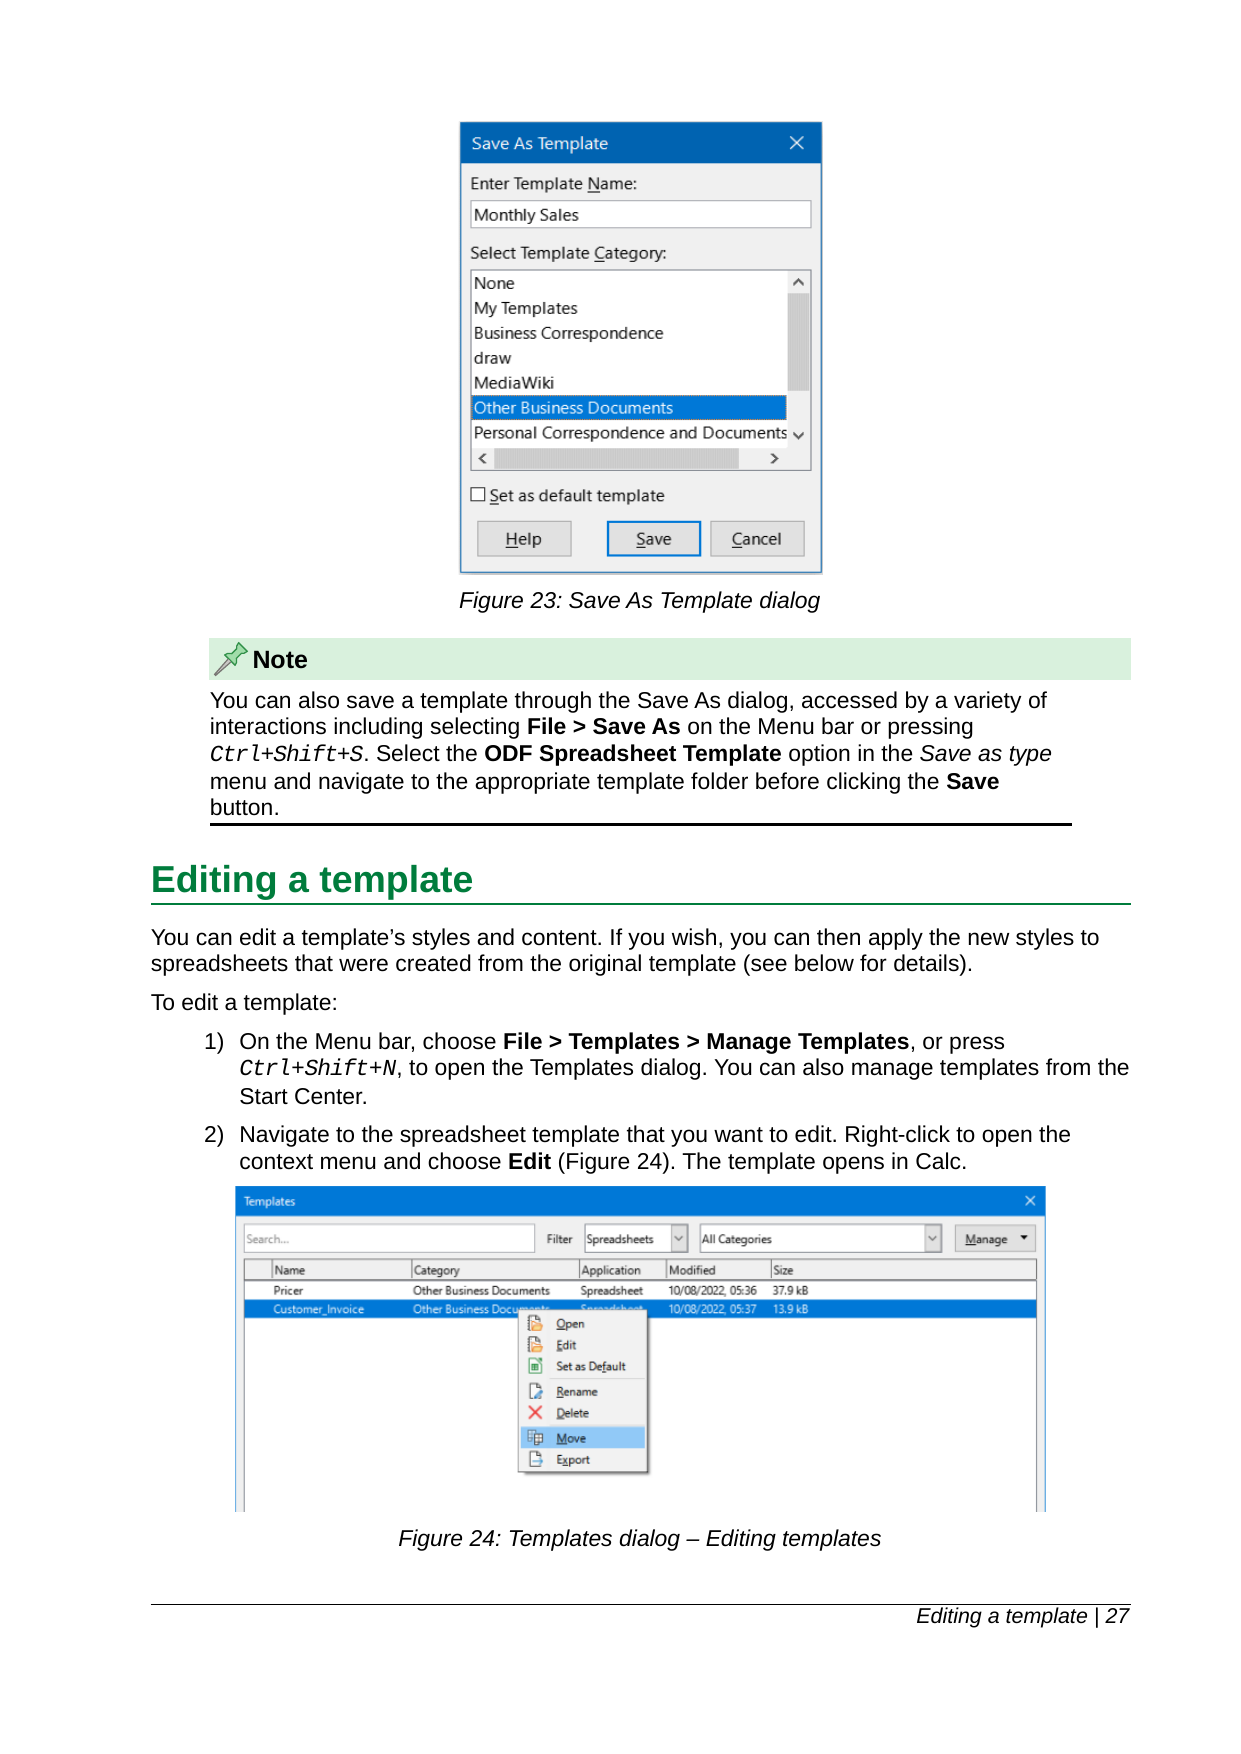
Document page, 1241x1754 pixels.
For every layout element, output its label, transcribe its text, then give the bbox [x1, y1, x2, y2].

list Navigate to the spreadsheet template that you want to edit. Right-click to open the context menu and choose Edit (Figure 24). The template opens in Calc. [224, 1121, 1131, 1174]
list On the Menu bar, choose File > Templates > Manage Templates, or press Ctrl+Shift+N, to open the Templates dialog. You can also manage templates from the Start Center. [224, 1028, 1131, 1109]
picture [235, 1186, 1047, 1512]
text Figure 23: Save As Template dialog [459, 587, 823, 613]
subtitle Note [252, 638, 1131, 680]
text Figure 24: Templates dialog – Editing templates [235, 1524, 1046, 1551]
subtitle Editing a template [151, 857, 1131, 903]
text You can also save a template through the Save As dialog, accessed by a variety of interactions including selecting File > Save As on the Menu bar or pressing Ctrl+Shift+S. Select the ODF Spreadsheet Template option in the Save as type menu and navigate to the appropriate template folder before clicking the Save button. [209, 687, 1072, 826]
picture [458, 121, 823, 575]
list To edit a template: [151, 989, 1131, 1015]
text You can edit a template’s styles and content. If you wish, you can then apply the new styles to spreadsheets that were created from the original template (see below for details). [151, 924, 1131, 977]
